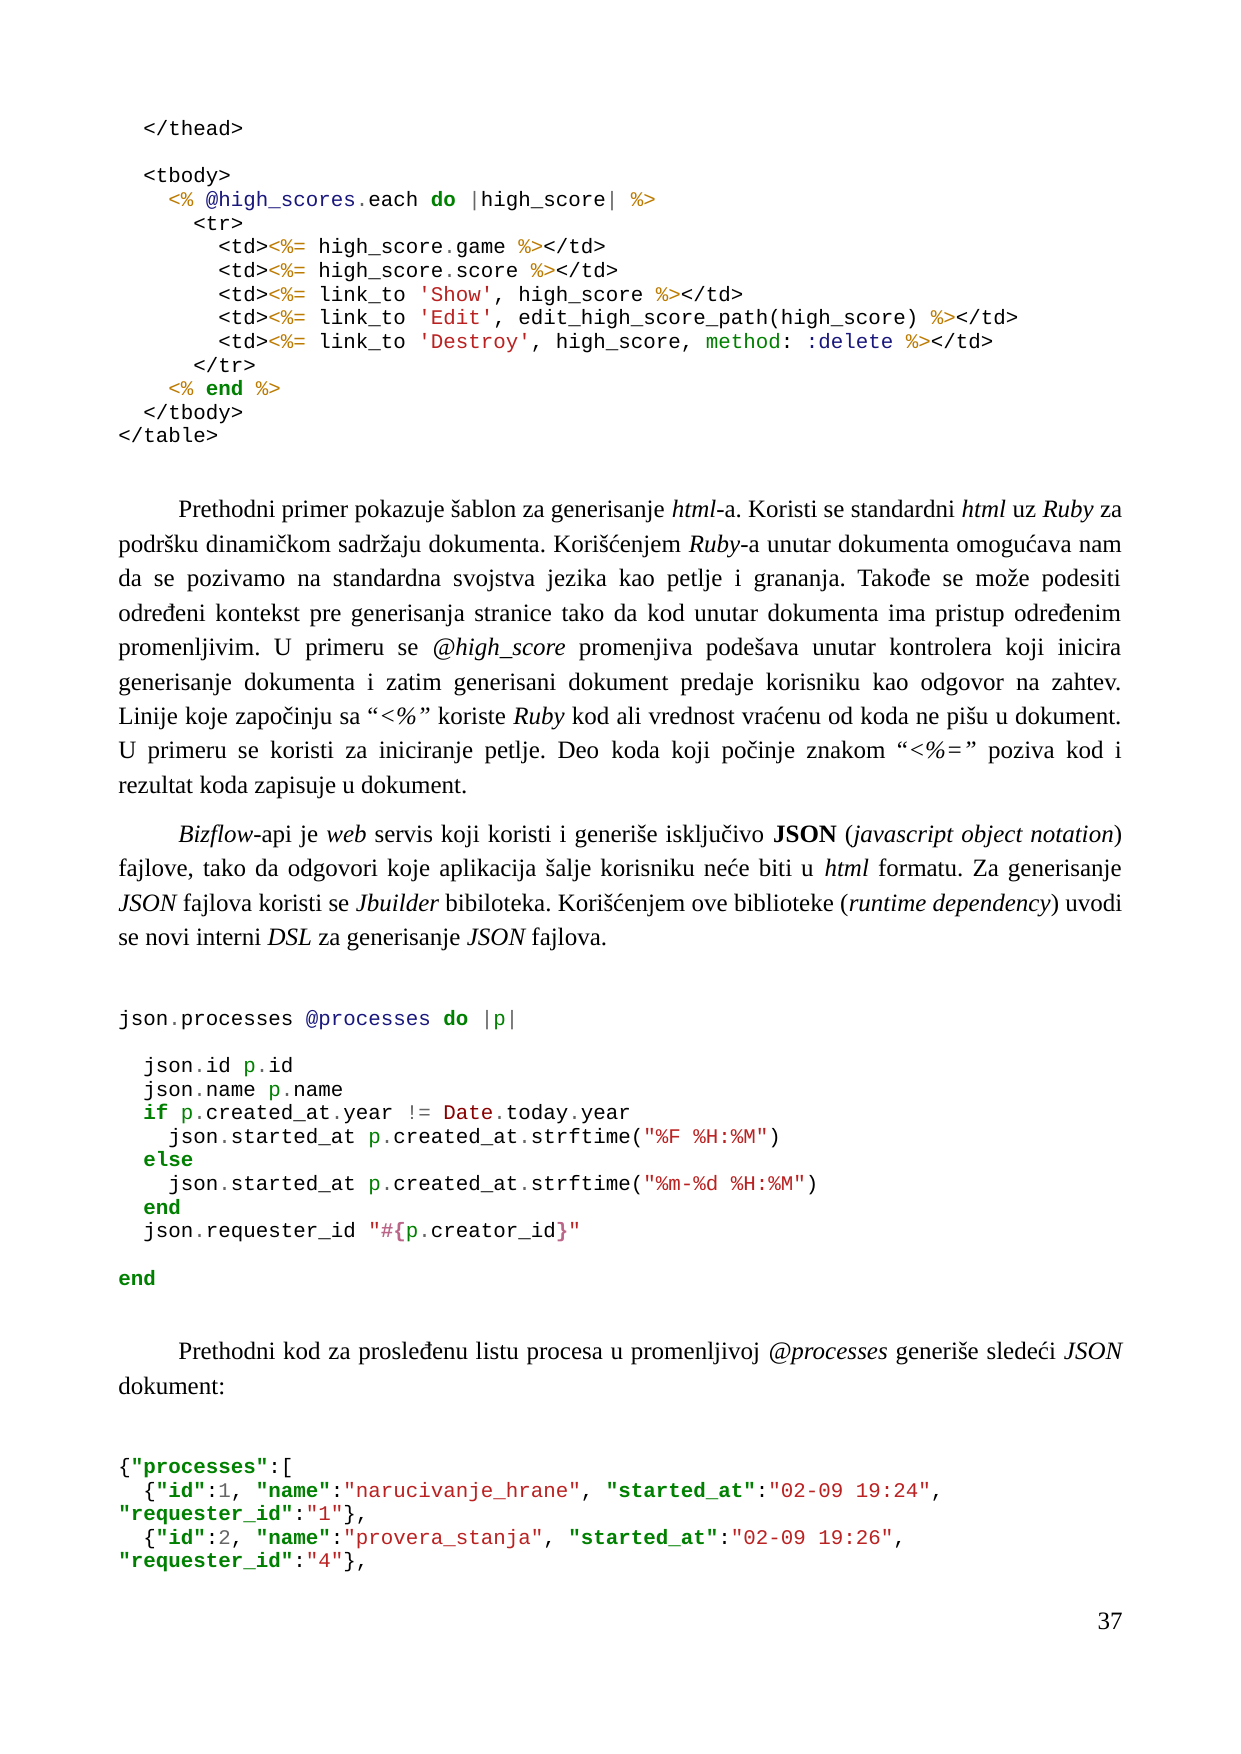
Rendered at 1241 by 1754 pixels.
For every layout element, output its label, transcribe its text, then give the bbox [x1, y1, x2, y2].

text Bizflow-api je web servis koji koristi i generiše isključivo JSON (javascript object notation) fajlove, tako da odgovori koje aplikacija šalje korisniku neće biti u html formatu. Za generisanje JSON fajlova koristi se Jbuilder bibiloteka. Korišćenjem ove biblioteke (runtime dependency) uvodi se novi interni DSL za generisanje JSON fajlova. [118, 819, 1122, 951]
text json.processes @processes do |p| [118, 1008, 1122, 1031]
text Prethodni primer pokazuje šablon za generisanje html-a. Koristi se standardni html uz Ruby za podršku dinamičkom sadržaju dokumenta. Korišćenjem Ruby-a unutar dokumenta omogućava nam da se pozivamo na standardna svojstva jezika kao petlje i grananja. Takođe se može podesiti određeni kontekst pre generisanja stranice tako da kod unutar dokumenta ima pristup određenim promenljivim. U primeru se @high_score promenjiva podešava unutar kontrolera koji inicira generisanje dokumenta i zatim generisani dokument predaje korisniku kao odgovor na zahtev. Linije koje započinju sa “<%” koriste Ruby kod ali vrednost vraćenu od koda ne pišu u dokument. U primeru se koristi za iniciranje petlje. Deo koda koji počinje znakom “<%=” poziva kod i rezultat koda zapisuje u dokument. [118, 494, 1122, 799]
text {"processes":[ [118, 1456, 1122, 1479]
text </tr> [118, 354, 1122, 378]
text json.started_at p.created_at.strftime("%m-%d %H:%M") [118, 1173, 1122, 1197]
text <td><%= link_to 'Destroy', high_score, method: :delete %></td> [118, 331, 1122, 354]
text <td><%= high_score.game %></td> [118, 236, 1122, 260]
text <td><%= link_to 'Edit', edit_high_score_path(high_score) %></td> [118, 307, 1122, 331]
text </tbody> [118, 402, 1122, 426]
text else [118, 1149, 1122, 1173]
text end [118, 1197, 1122, 1220]
text <td><%= high_score.score %></td> [118, 260, 1122, 284]
text </thead> [118, 118, 1122, 142]
text {"id":1, "name":"narucivanje_hrane", "started_at":"02-09 19:24", "requester_id":"1"}, [118, 1479, 1122, 1527]
text if p.created_at.year != Date.today.year [118, 1102, 1122, 1126]
text <% end %> [118, 378, 1122, 402]
text <td><%= link_to 'Show', high_score %></td> [118, 284, 1122, 307]
text json.requester_id "#{p.creator_id}" [118, 1220, 1122, 1244]
text </table> [118, 426, 1122, 449]
text json.started_at p.created_at.strftime("%F %H:%M") [118, 1126, 1122, 1149]
text <tr> [118, 213, 1122, 236]
text end [118, 1268, 1122, 1291]
text <% @high_scores.each do |high_score| %> [118, 189, 1122, 213]
text {"id":2, "name":"provera_stanja", "started_at":"02-09 19:26", "requester_id":"4"}, [118, 1527, 1122, 1574]
text <tbody> [118, 165, 1122, 189]
text json.id p.id [118, 1055, 1122, 1078]
text json.name p.name [118, 1078, 1122, 1102]
text Prethodni kod za prosleđenu listu procesa u promenljivoj @processes generiše sledeći JSON dokument: [118, 1336, 1122, 1399]
